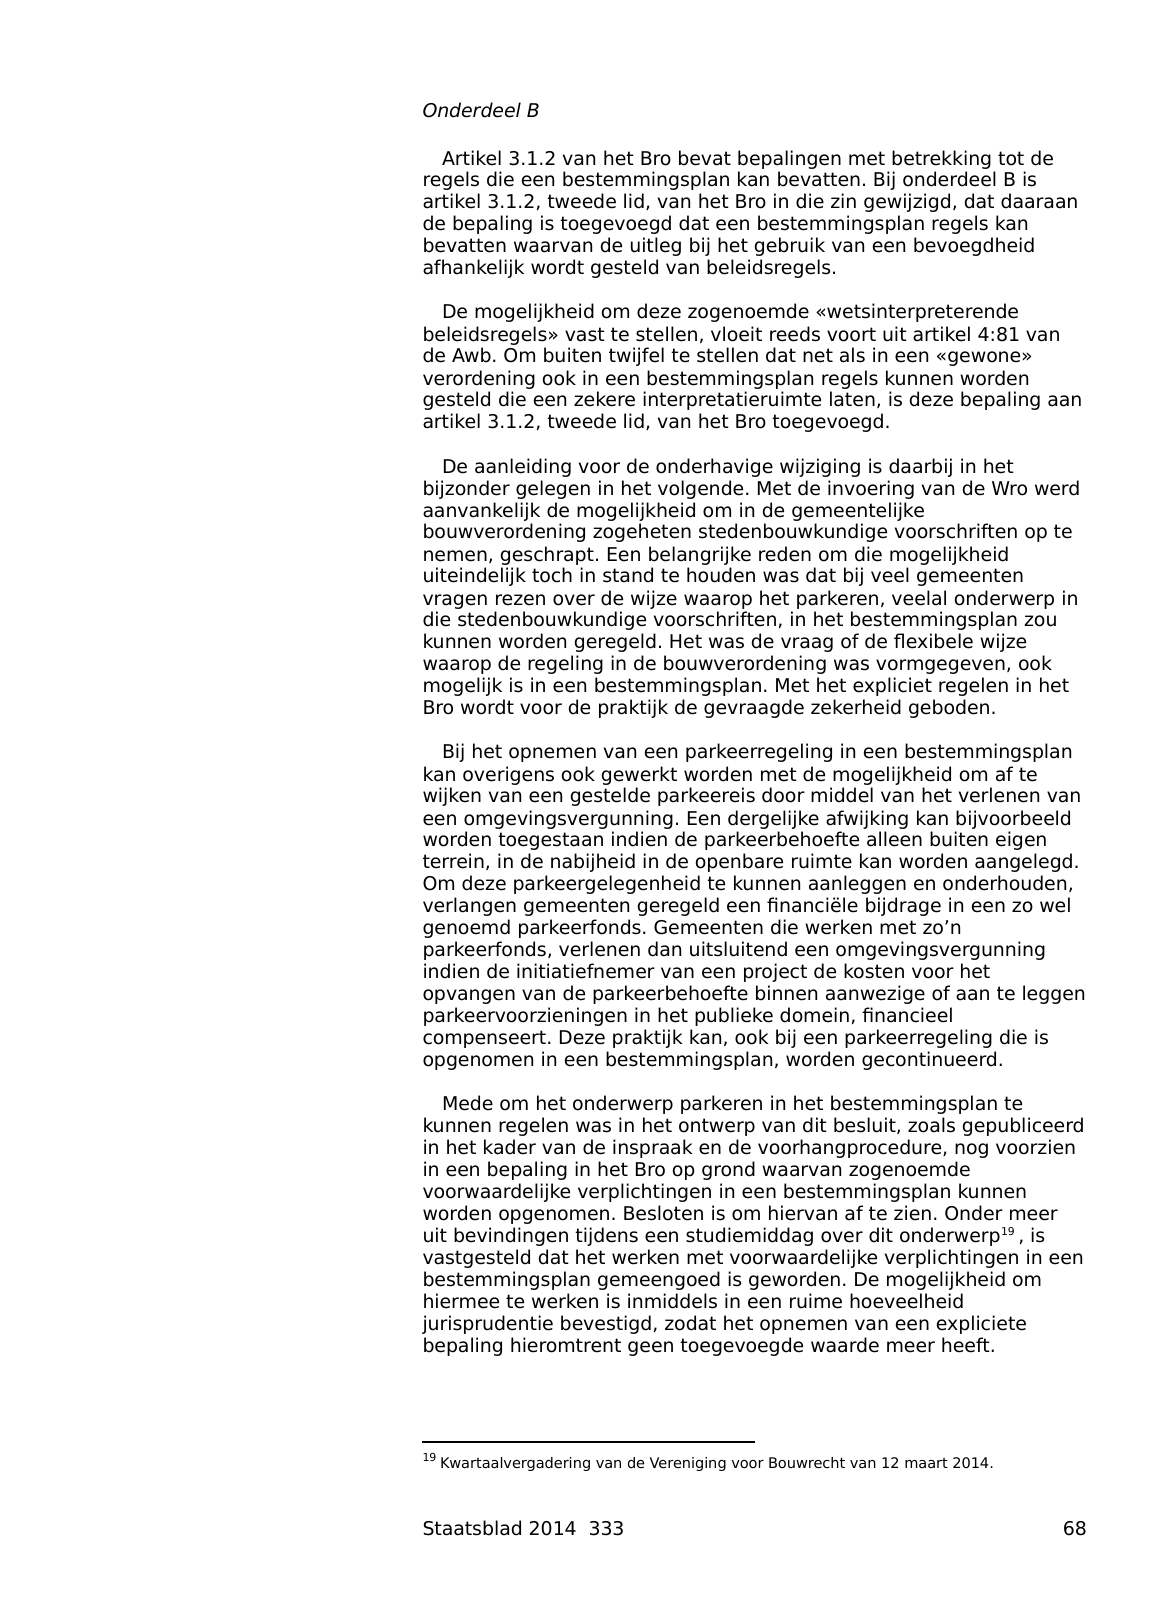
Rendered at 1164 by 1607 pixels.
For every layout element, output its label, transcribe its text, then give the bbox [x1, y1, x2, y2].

subtitle Onderdeel B [422, 100, 1087, 122]
text De mogelijkheid om deze zogenoemde «wetsinterpreterende beleidsregels» vast te stellen, vloeit reeds voort uit artikel 4:81 van de Awb. Om buiten twijfel te stellen dat net als in een «gewone» verordening ook in een bestemmingsplan regels kunnen worden gesteld die een zekere interpretatieruimte laten, is deze bepaling aan artikel 3.1.2, tweede lid, van het Bro toegevoegd. [422, 301, 1087, 433]
text De aanleiding voor de onderhavige wijziging is daarbij in het bijzonder gelegen in het volgende. Met de invoering van de Wro werd aanvankelijk de mogelijkheid om in de gemeentelijke bouwverordening zogeheten stedenbouwkundige voorschriften op te nemen, geschrapt. Een belangrijke reden om die mogelijkheid uiteindelijk toch in stand te houden was dat bij veel gemeenten vragen rezen over de wijze waarop het parkeren, veelal onderwerp in die stedenbouwkundige voorschriften, in het bestemmingsplan zou kunnen worden geregeld. Het was de vraag of de flexibele wijze waarop de regeling in de bouwverordening was vormgegeven, ook mogelijk is in een bestemmingsplan. Met het expliciet regelen in het Bro wordt voor de praktijk de gevraagde zekerheid geboden. [422, 456, 1087, 719]
text Kwartaalvergadering van de Vereniging voor Bouwrecht van 12 maart 2014. [422, 1451, 1087, 1473]
text Artikel 3.1.2 van het Bro bevat bepalingen met betrekking tot de regels die een bestemmingsplan kan bevatten. Bij onderdeel B is artikel 3.1.2, tweede lid, van het Bro in die zin gewijzigd, dat daaraan de bepaling is toegevoegd dat een bestemmingsplan regels kan bevatten waarvan de uitleg bij het gebruik van een bevoegdheid afhankelijk wordt gesteld van beleidsregels. [422, 147, 1087, 279]
text Mede om het onderwerp parkeren in het bestemmingsplan te kunnen regelen was in het ontwerp van dit besluit, zoals gepubliceerd in het kader van de inspraak en de voorhangprocedure, nog voorzien in een bepaling in het Bro op grond waarvan zogenoemde voorwaardelijke verplichtingen in een bestemmingsplan kunnen worden opgenomen. Besloten is om hiervan af te zien. Onder meer uit bevindingen tijdens een studiemiddag over dit onderwerp, is vastgesteld dat het werken met voorwaardelijke verplichtingen in een bestemmingsplan gemeengoed is geworden. De mogelijkheid om hiermee te werken is inmiddels in een ruime hoeveelheid jurisprudentie bevestigd, zodat het opnemen van een expliciete bepaling hieromtrent geen toegevoegde waarde meer heeft. [422, 1093, 1087, 1357]
text Bij het opnemen van een parkeerregeling in een bestemmingsplan kan overigens ook gewerkt worden met de mogelijkheid om af te wijken van een gestelde parkeereis door middel van het verlenen van een omgevingsvergunning. Een dergelijke afwijking kan bijvoorbeeld worden toegestaan indien de parkeerbehoefte alleen buiten eigen terrein, in de nabijheid in de openbare ruimte kan worden aangelegd. Om deze parkeergelegenheid te kunnen aanleggen en onderhouden, verlangen gemeenten geregeld een financiële bijdrage in een zo wel genoemd parkeerfonds. Gemeenten die werken met zo’n parkeerfonds, verlenen dan uitsluitend een omgevingsvergunning indien de initiatiefnemer van een project de kosten voor het opvangen van de parkeerbehoefte binnen aanwezige of aan te leggen parkeervoorzieningen in het publieke domein, financieel compenseert. Deze praktijk kan, ook bij een parkeerregeling die is opgenomen in een bestemmingsplan, worden gecontinueerd. [422, 741, 1087, 1071]
